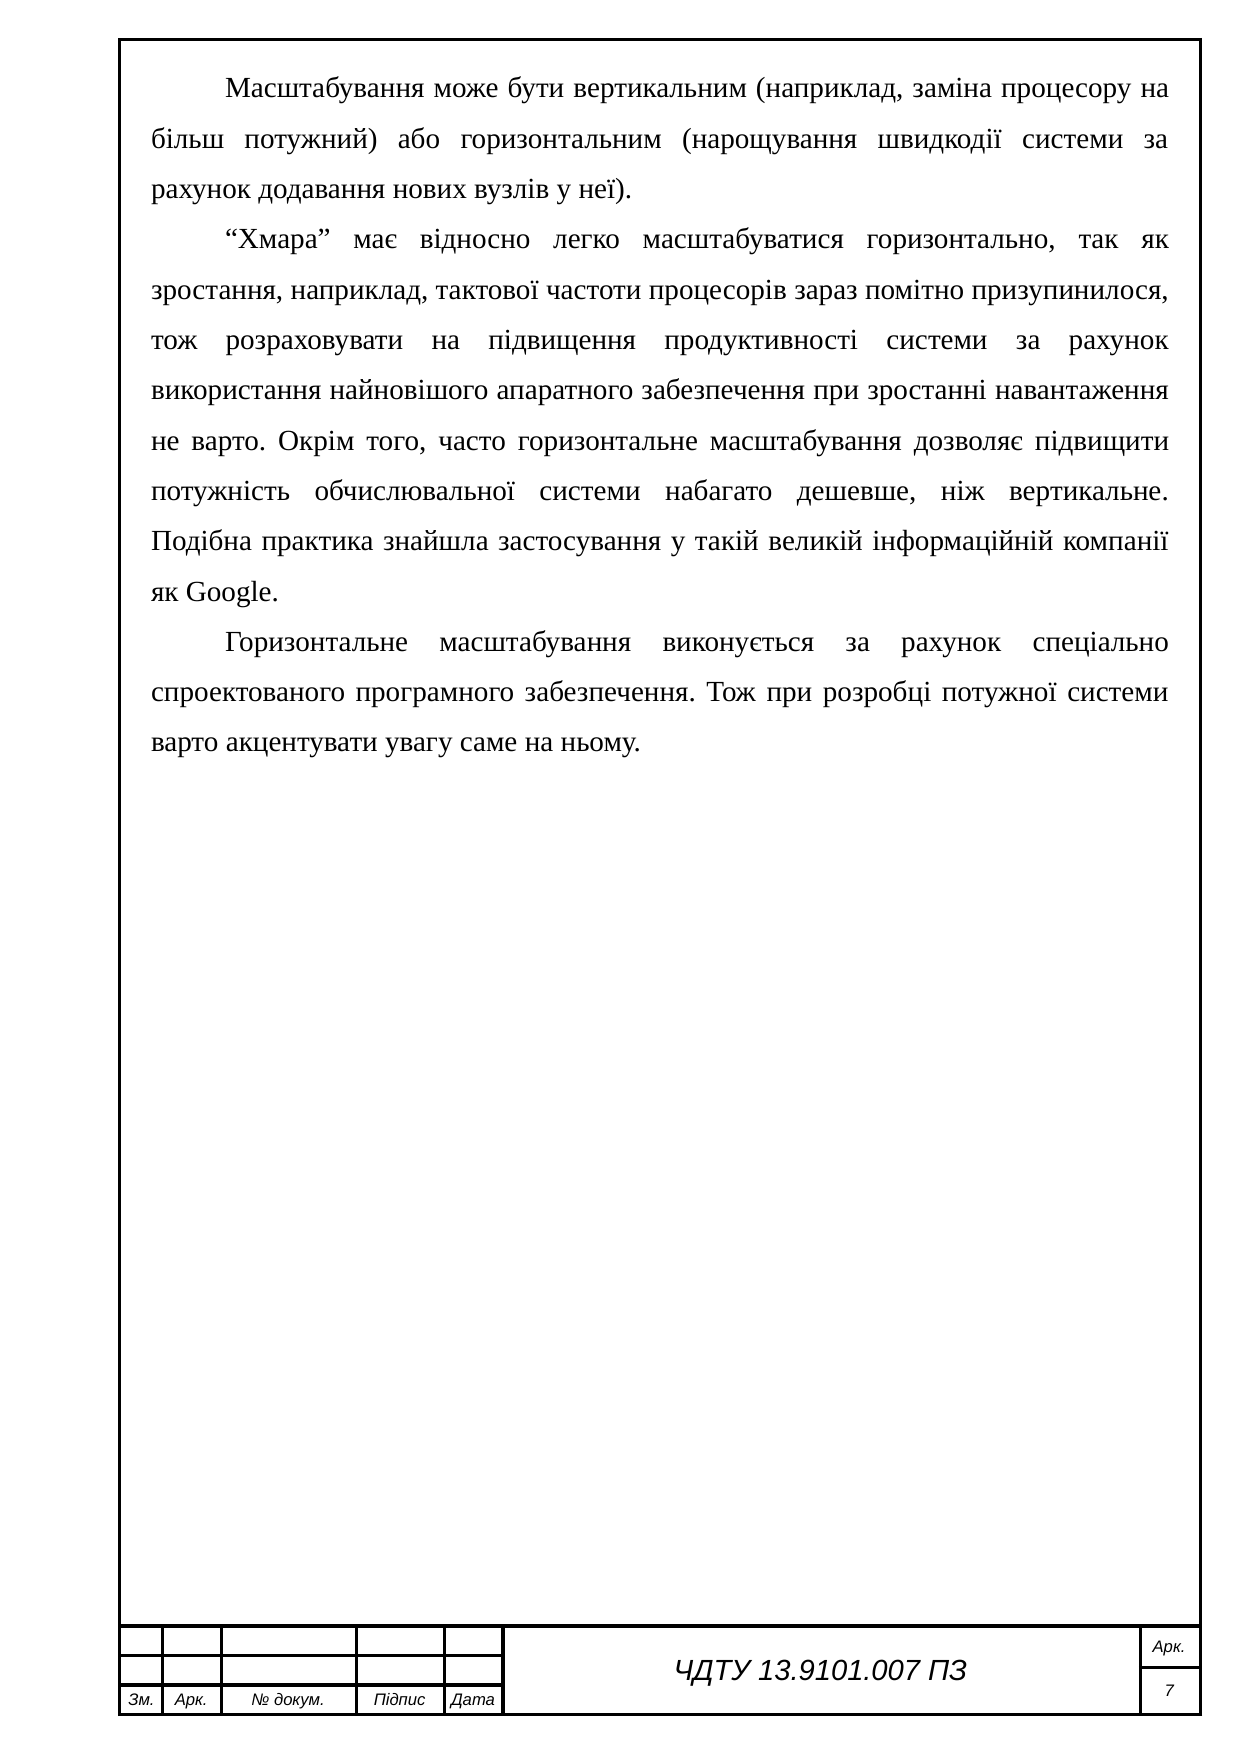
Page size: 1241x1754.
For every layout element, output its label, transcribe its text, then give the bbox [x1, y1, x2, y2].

text “Хмара” має відносно легко масштабуватися горизонтально, так як зростання, наприклад, тактової частоти процесорів зараз помітно призупинилося, тож розраховувати на підвищення продуктивності системи за рахунок використання найновішого апаратного забезпечення при зростанні навантаження не варто. Окрім того, часто горизонтальне масштабування дозволяє підвищити потужність обчислювальної системи набагато дешевше, ніж вертикальне. Подібна практика знайшла застосування у такій великій інформаційній компанії як Google. [151, 221, 1170, 607]
text Горизонтальне масштабування виконується за рахунок спеціально спроектованого програмного забезпечення. Тож при розробці потужної системи варто акцентувати увагу саме на ньому. [151, 624, 1170, 758]
text Масштабування може бути вертикальним (наприклад, заміна процесору на більш потужний) або горизонтальним (нарощування швидкодії системи за рахунок додавання нових вузлів у неї). [151, 71, 1170, 205]
